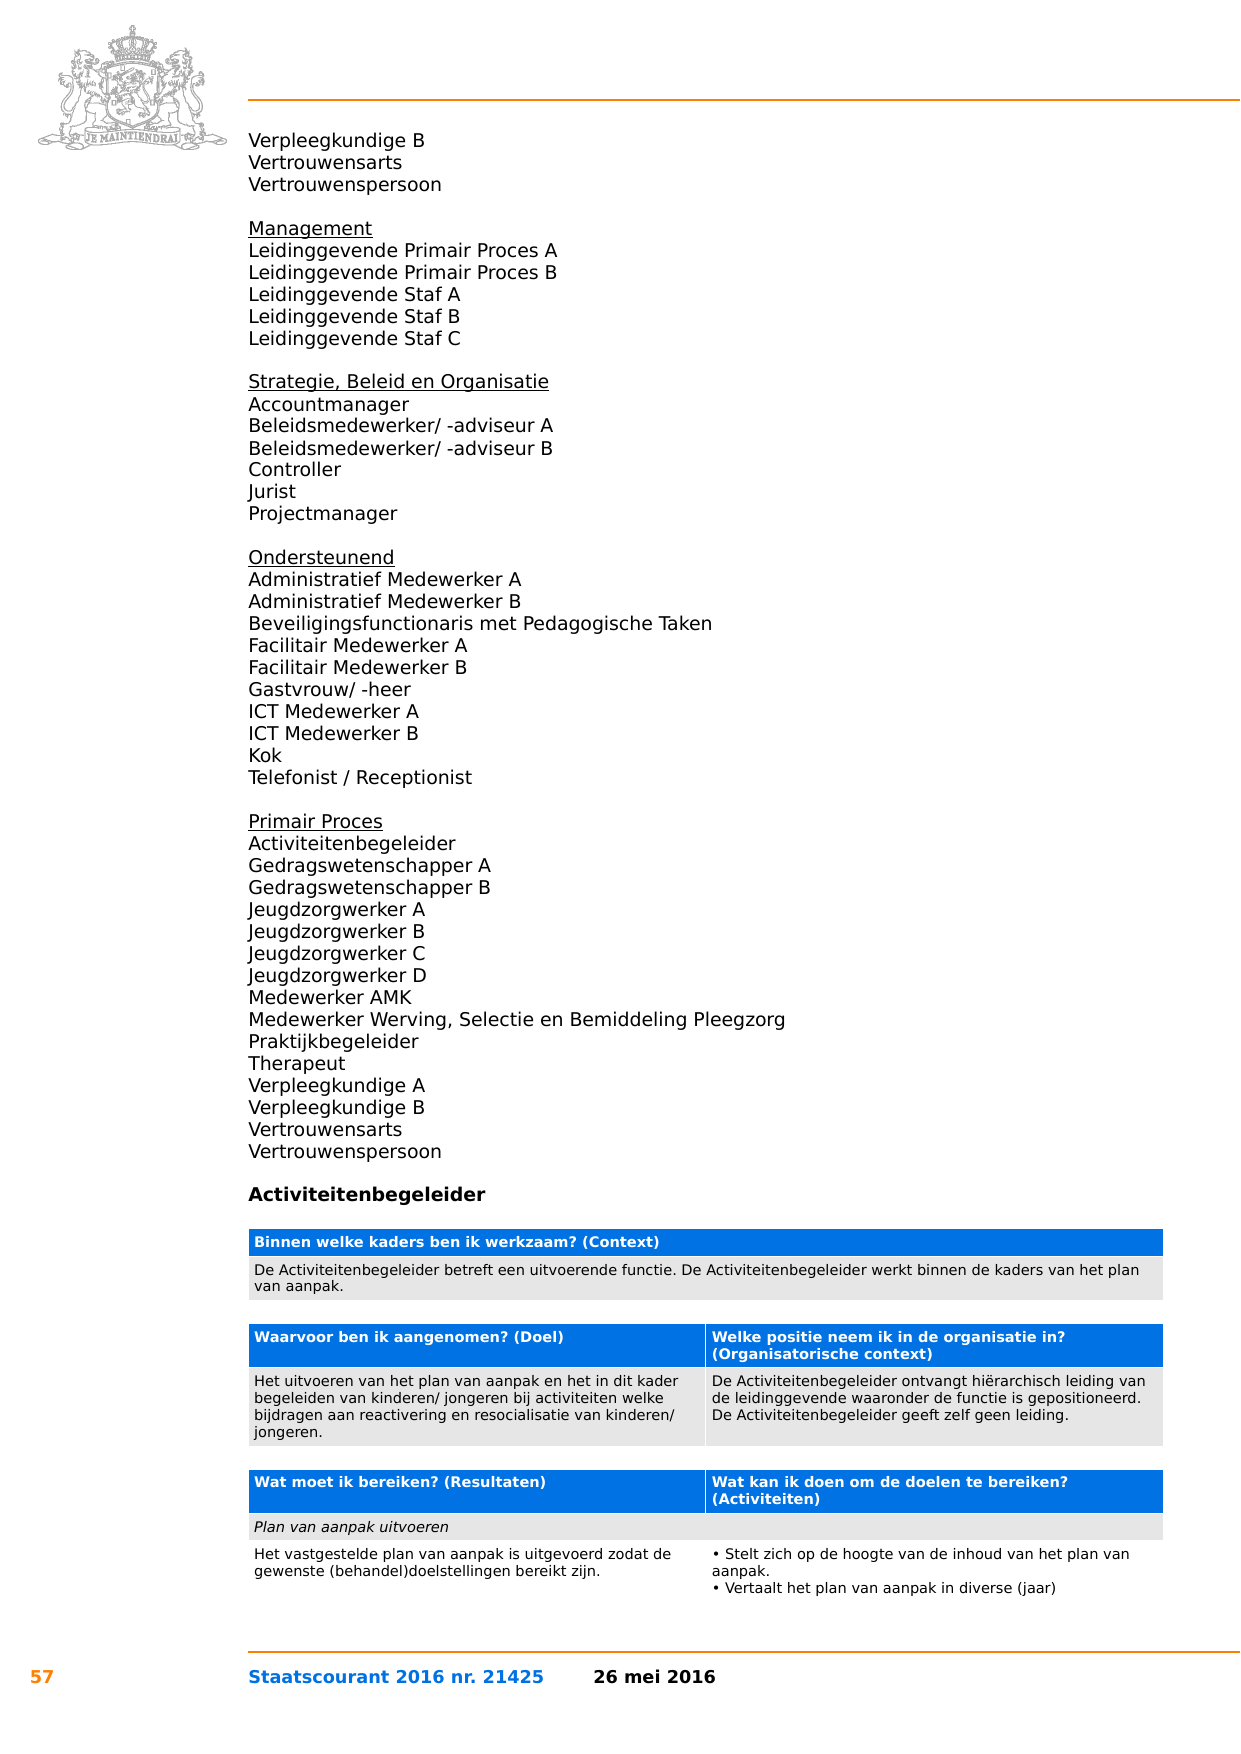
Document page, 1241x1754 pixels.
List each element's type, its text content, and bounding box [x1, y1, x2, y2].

text ICT Medewerker B [248, 723, 1163, 745]
text Facilitair Medewerker B [248, 657, 1163, 679]
text Jeugdzorgwerker D [248, 965, 1163, 987]
text Activiteitenbegeleider [248, 1184, 1163, 1206]
text Primair Proces [248, 811, 1163, 833]
table_cell Het vastgestelde plan van aanpak is uitgevoerd zodat de gewenste (behandel)doelstellingen bereikt zijn. [249, 1541, 705, 1602]
table_cell Het uitvoeren van het plan van aanpak en het in dit kader begeleiden van kinderen/ jongeren bij activiteiten welke bijdragen aan reactivering en resocialisatie van kinderen/ jongeren. [249, 1368, 705, 1446]
text Beleidsmedewerker/ -adviseur A [248, 415, 1163, 437]
table_cell De Activiteitenbegeleider betreft een uitvoerende functie. De Activiteitenbegeleider werkt binnen de kaders van het plan van aanpak. [249, 1257, 1163, 1300]
text Leidinggevende Primair Proces A [248, 240, 1163, 262]
text Therapeut [248, 1053, 1163, 1074]
text Praktijkbegeleider [248, 1031, 1163, 1053]
text Vertrouwensarts [248, 152, 1163, 174]
text Leidinggevende Staf B [248, 306, 1163, 328]
text Administratief Medewerker B [248, 591, 1163, 613]
text Vertrouwenspersoon [248, 174, 1163, 196]
text Leidinggevende Staf C [248, 328, 1163, 349]
text Controller [248, 459, 1163, 481]
text Administratief Medewerker A [248, 569, 1163, 591]
text Gastvrouw/ -heer [248, 679, 1163, 701]
text Gedragswetenschapper B [248, 877, 1163, 899]
text Vertrouwensarts [248, 1118, 1163, 1141]
table_cell • Stelt zich op de hoogte van de inhoud van het plan van aanpak. • Vertaalt het plan van aanpak in diverse (jaar) [706, 1541, 1163, 1602]
text Vertrouwenspersoon [248, 1141, 1163, 1162]
text Medewerker AMK [248, 987, 1163, 1009]
table_cell Plan van aanpak uitvoeren [249, 1514, 1163, 1540]
table_header Binnen welke kaders ben ik werkzaam? (Context) [249, 1229, 1163, 1256]
text Management [248, 218, 1163, 240]
table_header Wat kan ik doen om de doelen te bereiken? (Activiteiten) [706, 1470, 1163, 1513]
text Jeugdzorgwerker C [248, 943, 1163, 965]
table_header Waarvoor ben ik aangenomen? (Doel) [249, 1324, 705, 1367]
text Beveiligingsfunctionaris met Pedagogische Taken [248, 613, 1163, 635]
text Gedragswetenschapper A [248, 855, 1163, 877]
text Verpleegkundige B [248, 1097, 1163, 1118]
text Leidinggevende Primair Proces B [248, 262, 1163, 284]
text Verpleegkundige B [248, 130, 1163, 152]
table_cell De Activiteitenbegeleider ontvangt hiërarchisch leiding van de leidinggevende waaronder de functie is gepositioneerd. De Activiteitenbegeleider geeft zelf geen leiding. [706, 1368, 1163, 1446]
text Kok [248, 745, 1163, 767]
text Jurist [248, 481, 1163, 503]
text Jeugdzorgwerker A [248, 899, 1163, 921]
text Projectmanager [248, 503, 1163, 525]
text Beleidsmedewerker/ -adviseur B [248, 437, 1163, 459]
table_header Wat moet ik bereiken? (Resultaten) [249, 1470, 705, 1513]
text Telefonist / Receptionist [248, 767, 1163, 789]
table_header Welke positie neem ik in de organisatie in? (Organisatorische context) [706, 1324, 1163, 1367]
text Activiteitenbegeleider [248, 833, 1163, 855]
picture [38, 25, 227, 150]
text Medewerker Werving, Selectie en Bemiddeling Pleegzorg [248, 1009, 1163, 1031]
text Ondersteunend [248, 547, 1163, 569]
text Accountmanager [248, 393, 1163, 415]
text Jeugdzorgwerker B [248, 921, 1163, 943]
text ICT Medewerker A [248, 701, 1163, 723]
text Leidinggevende Staf A [248, 284, 1163, 306]
text Verpleegkundige A [248, 1074, 1163, 1097]
text Strategie, Beleid en Organisatie [248, 371, 1163, 393]
text Facilitair Medewerker A [248, 635, 1163, 657]
